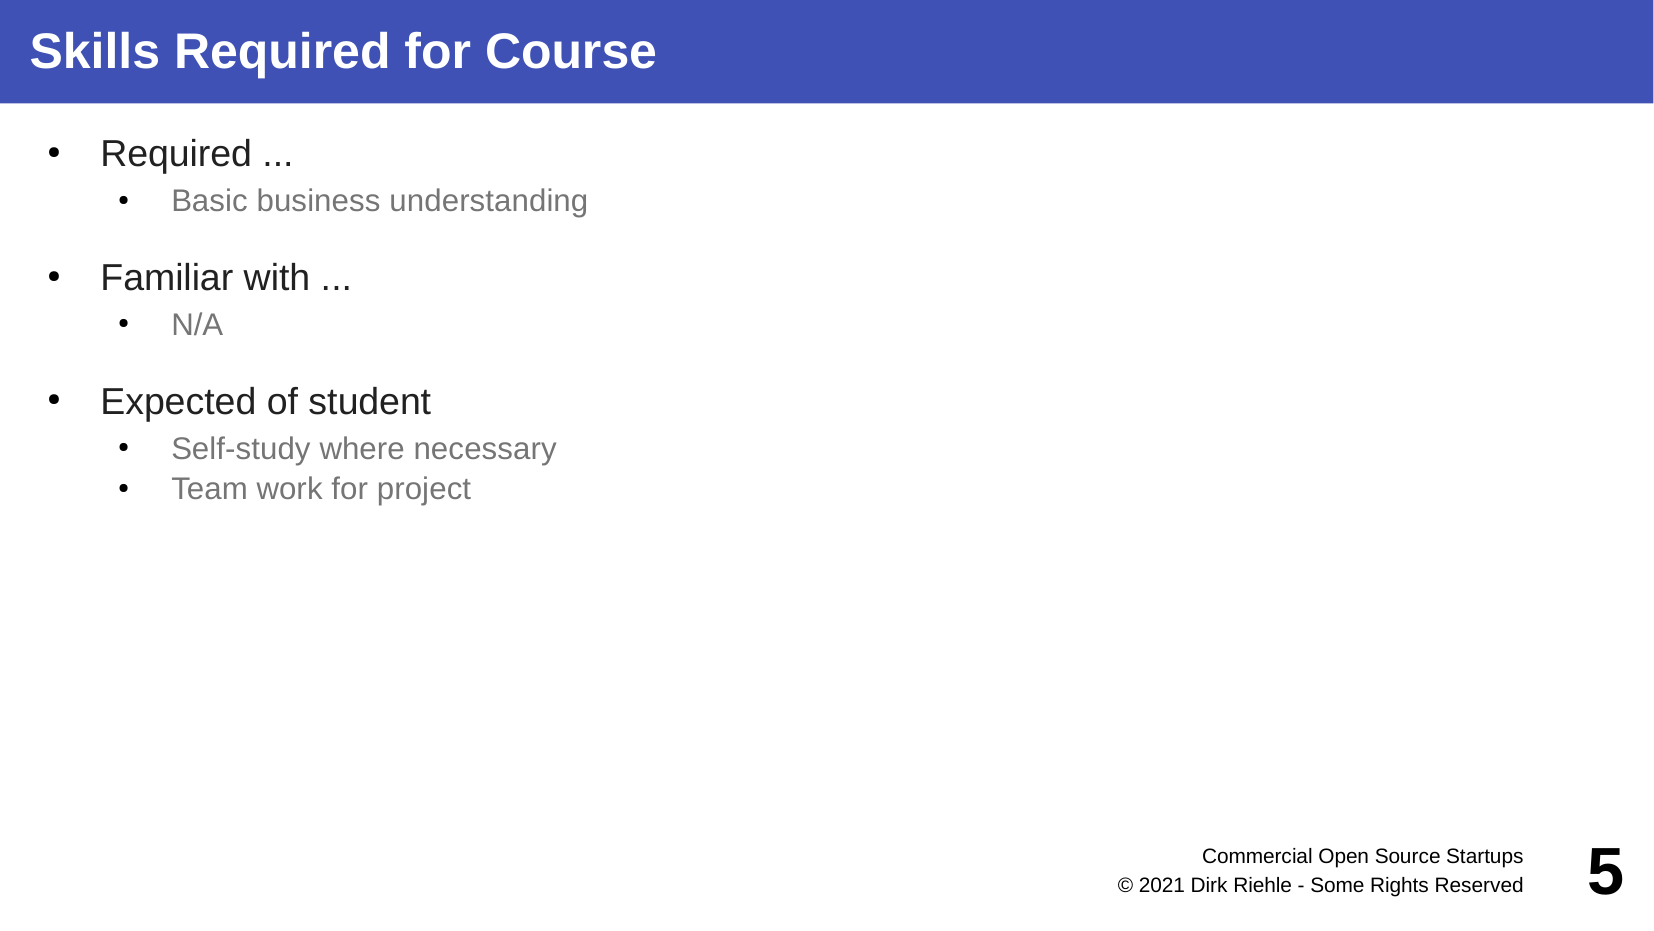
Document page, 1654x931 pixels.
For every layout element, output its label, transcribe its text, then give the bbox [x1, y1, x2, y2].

title Skills Required for Course [0, 0, 1654, 104]
list Required ... Basic business understanding Familiar with ... N/A Expected of student Self-study where necessary Team work for project [29, 132, 1625, 813]
